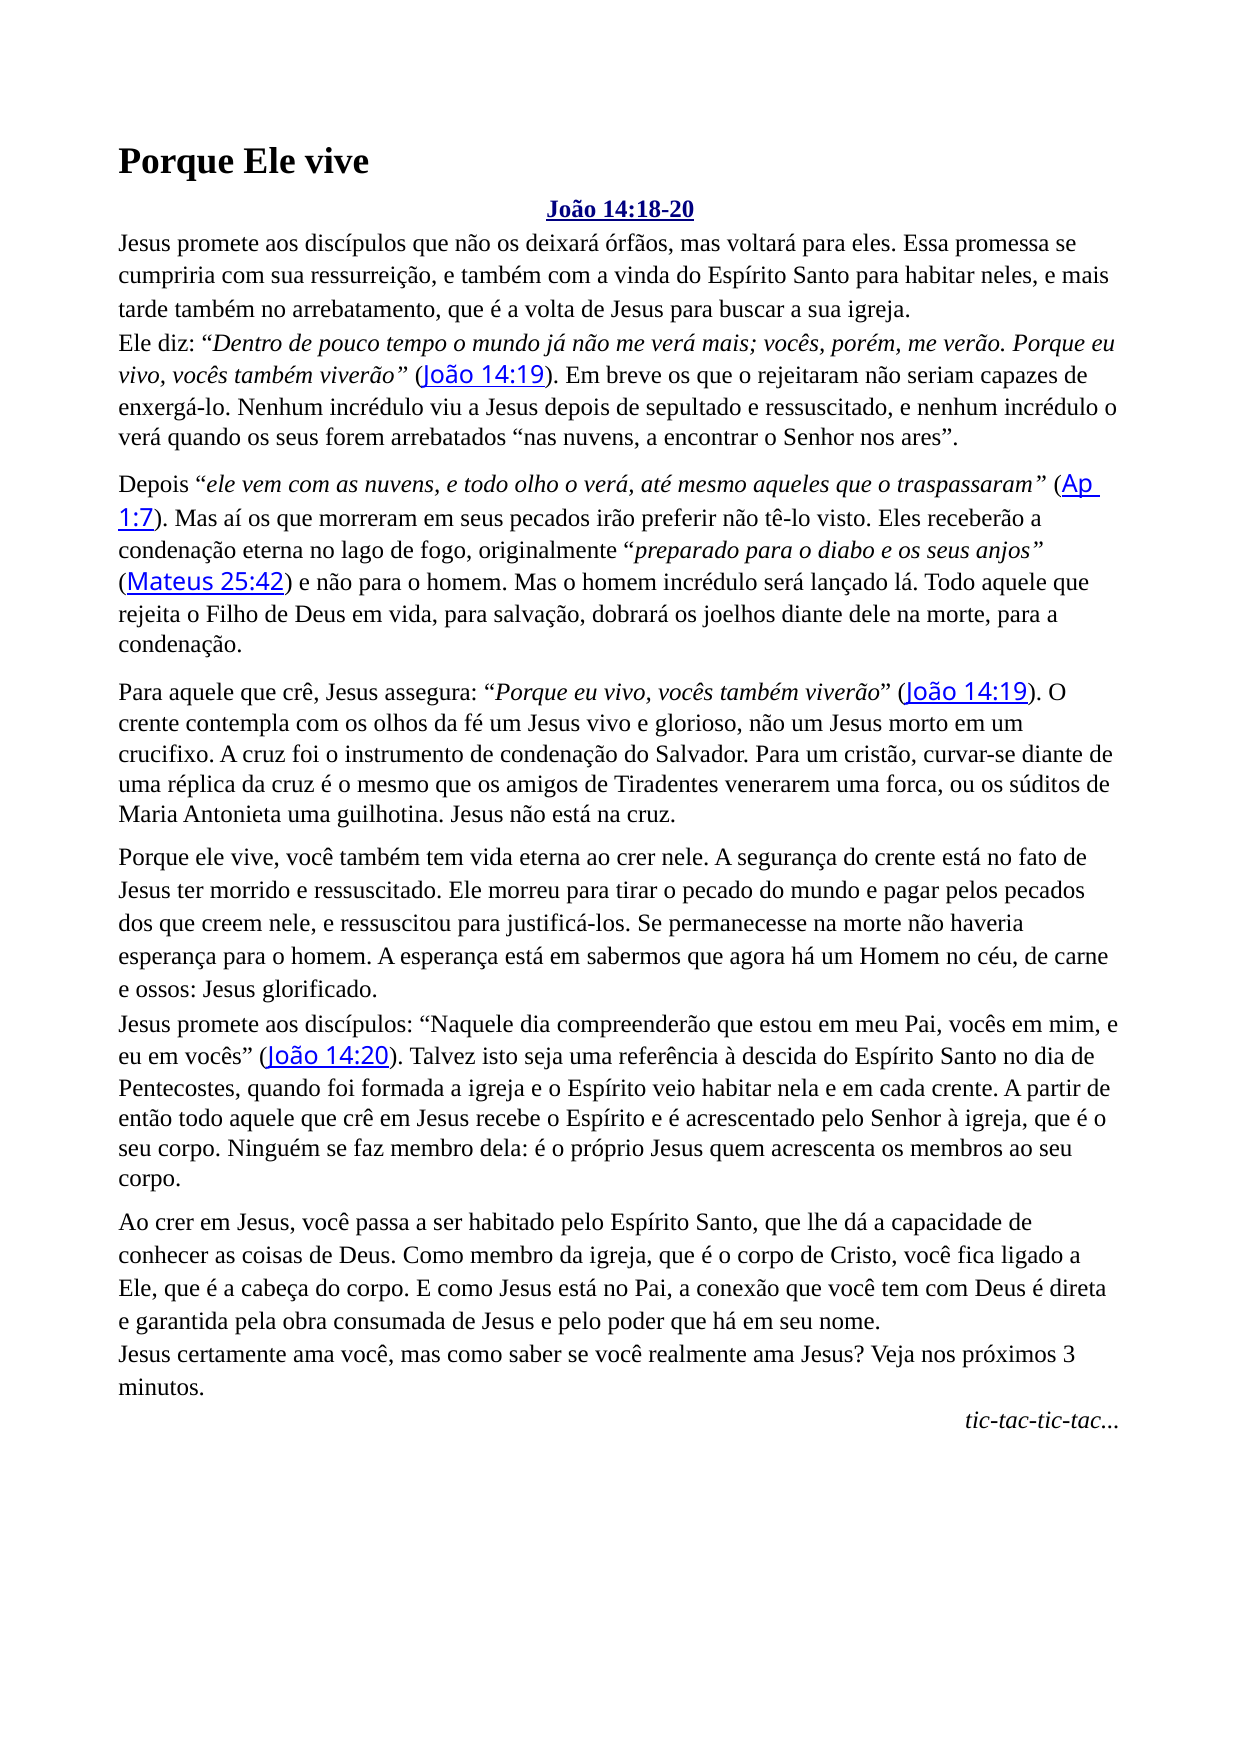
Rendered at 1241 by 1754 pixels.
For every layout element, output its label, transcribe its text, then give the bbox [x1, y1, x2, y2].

text tic-tac-tic-tac... [118, 1405, 1122, 1434]
text Jesus promete aos discípulos: “Naquele dia compreenderão que estou em meu Pai, vocês em mim, e eu em vocês” (João 14:20). Talvez isto seja uma referência à descida do Espírito Santo no dia de Pentecostes, quando foi formada a igreja e o Espírito veio habitar nela e em cada crente. A partir de então todo aquele que crê em Jesus recebe o Espírito e é acrescentado pelo Senhor à igreja, que é o seu corpo. Ninguém se faz membro dela: é o próprio Jesus quem acrescenta os membros ao seu corpo. [118, 1007, 1122, 1192]
text Depois “ele vem com as nuvens, e todo olho o verá, até mesmo aqueles que o traspassaram” (Ap 1:7). Mas aí os que morreram em seus pecados irão preferir não tê-lo visto. Eles receberão a condenação eterna no lago de fogo, originalmente “preparado para o diabo e os seus anjos” (Mateus 25:42) e não para o homem. Mas o homem incrédulo será lançado lá. Todo aquele que rejeita o Filho de Deus em vida, para salvação, dobrará os joelhos diante dele na morte, para a condenação. [118, 466, 1122, 658]
text Jesus promete aos discípulos que não os deixará órfãos, mas voltará para eles. Essa promessa se cumpriria com sua ressurreição, e também com a vinda do Espírito Santo para habitar neles, e mais tarde também no arrebatamento, que é a volta de Jesus para buscar a sua igreja. [118, 228, 1122, 322]
subtitle Porque Ele vive [118, 139, 1122, 182]
text Porque ele vive, você também tem vida eterna ao crer nele. A segurança do crente está no fato de Jesus ter morrido e ressuscitado. Ele morreu para tirar o pecado do mundo e pagar pelos pecados dos que creem nele, e ressuscitou para justificá-los. Se permanecesse na morte não haveria esperança para o homem. A esperança está em sabermos que agora há um Homem no céu, de carne e ossos: Jesus glorificado. [118, 842, 1122, 1003]
text Para aquele que crê, Jesus assegura: “Porque eu vivo, vocês também viverão” (João 14:19). O crente contempla com os olhos da fé um Jesus vivo e glorioso, não um Jesus morto em um crucifixo. A cruz foi o instrumento de condenação do Salvador. Para um cristão, curvar-se diante de uma réplica da cruz é o mesmo que os amigos de Tiradentes venerarem uma forca, ou os súditos de Maria Antonieta uma guilhotina. Jesus não está na cruz. [118, 673, 1122, 828]
text Jesus certamente ama você, mas como saber se você realmente ama Jesus? Veja nos próximos 3 minutos. [118, 1339, 1122, 1401]
text João 14:18-20 [118, 194, 1122, 223]
text Ele diz: “Dentro de pouco tempo o mundo já não me verá mais; vocês, porém, me verão. Porque eu vivo, vocês também viverão” (João 14:19). Em breve os que o rejeitaram não seriam capazes de enxergá-lo. Nenhum incrédulo viu a Jesus depois de sepultado e ressuscitado, e nenhum incrédulo o verá quando os seus forem arrebatados “nas nuvens, a encontrar o Senhor nos ares”. [118, 327, 1122, 451]
text Ao crer em Jesus, você passa a ser habitado pelo Espírito Santo, que lhe dá a capacidade de conhecer as coisas de Deus. Como membro da igreja, que é o corpo de Cristo, você fica ligado a Ele, que é a cabeça do corpo. E como Jesus está no Pai, a conexão que você tem com Deus é direta e garantida pela obra consumada de Jesus e pelo poder que há em seu nome. [118, 1207, 1122, 1335]
